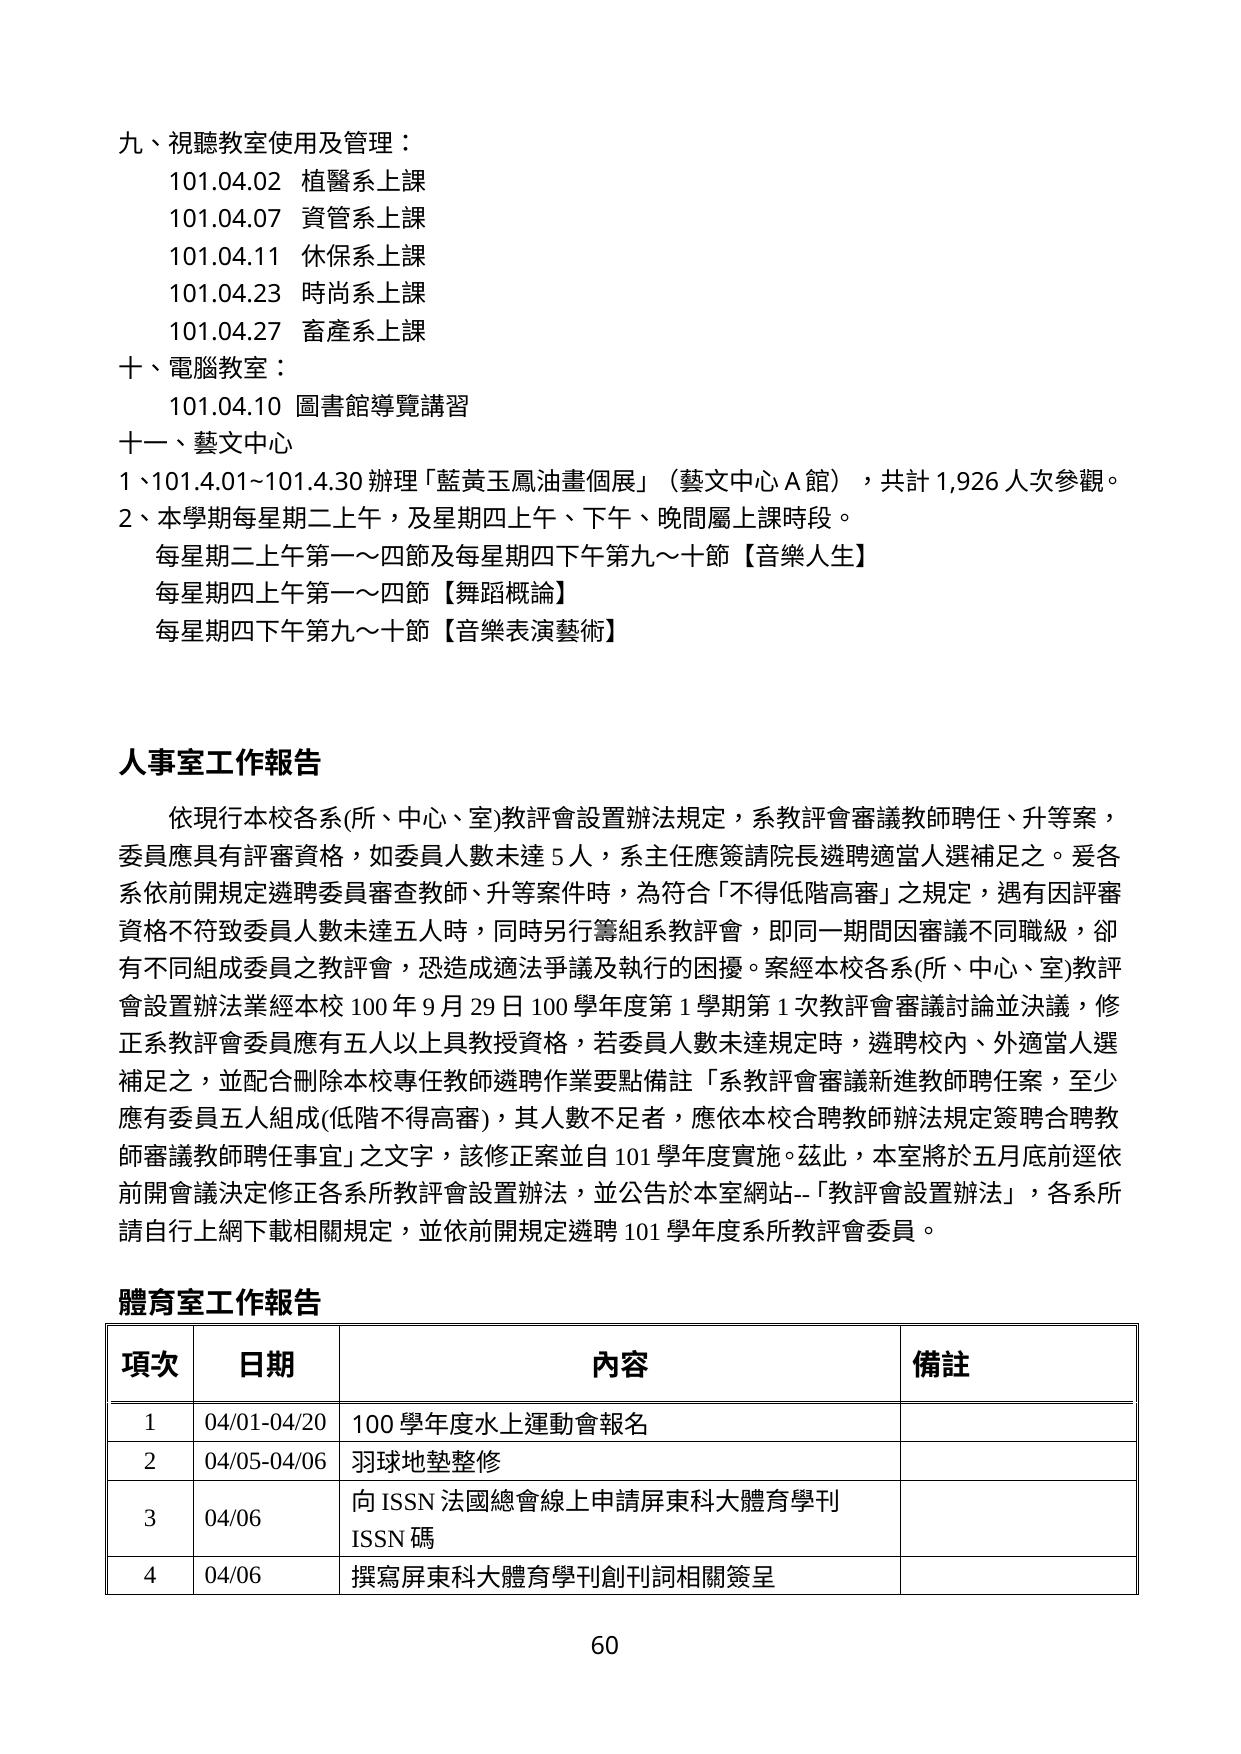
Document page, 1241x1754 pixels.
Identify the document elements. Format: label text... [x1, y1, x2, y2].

table_header 內容 [340, 1326, 900, 1401]
table_cell 羽球地墊整修 [340, 1442, 900, 1480]
table_cell [901, 1481, 1136, 1556]
text 十、電腦教室： [118, 348, 1157, 385]
text 101.04.23 時尚系上課 [118, 273, 1157, 310]
text 101.04.07 資管系上課 [118, 198, 1157, 235]
text 101.04.10 圖書館導覽講習 [118, 385, 1122, 423]
table_cell 100學年度水上運動會報名 [340, 1404, 900, 1441]
text 101.04.27 畜產系上課 [118, 310, 1157, 348]
table_cell 2 [108, 1442, 193, 1480]
table_cell 04/06 [194, 1481, 339, 1556]
text 101.04.11 休保系上課 [118, 235, 1157, 273]
table_cell 4 [108, 1557, 193, 1594]
table_cell 04/05-04/06 [194, 1442, 339, 1480]
table_cell [901, 1401, 1136, 1441]
text 人事室工作報告 [118, 723, 1122, 798]
text 十一、藝文中心 [118, 423, 1122, 460]
text 每星期二上午第一〜四節及每星期四下午第九〜十節【音樂人生】 [118, 535, 1157, 573]
text 每星期四上午第一〜四節【舞蹈概論】 [118, 573, 1157, 610]
text 2、本學期每星期二上午，及星期四上午、下午、晚間屬上課時段。 [118, 498, 1122, 535]
table_cell [901, 1442, 1136, 1480]
text 九、視聽教室使用及管理： [118, 123, 1157, 160]
table_cell 04/01-04/20 [194, 1404, 339, 1441]
table_cell 撰寫屏東科大體育學刊創刊詞相關簽呈 [340, 1557, 900, 1594]
table_cell 3 [108, 1481, 193, 1556]
text 體育室工作報告 [118, 1280, 1122, 1322]
table_cell 向ISSN法國總會線上申請屏東科大體育學刊ISSN碼 [340, 1481, 900, 1556]
table_header 日期 [194, 1326, 339, 1401]
text 每星期四下午第九〜十節【音樂表演藝術】 [118, 610, 1157, 648]
table_cell [901, 1557, 1136, 1594]
table_cell 1 [108, 1401, 193, 1441]
table_header 項次 [108, 1326, 193, 1401]
text 依現行本校各系(所、中心、室)教評會設置辦法規定，系教評會審議教師聘任、升等案，委員應具有評審資格，如委員人數未達5人，系主任應簽請院長遴聘適當人選補足之。爰各系依前開規定遴聘委員審查教師、升等案件時，為符合「不得低階高審」之規定，遇有因評審資格不符致委員人數未達五人時，同時另行籌組系教評會，即同一期間因審議不同職級，卻有不同組成委員之教評會，恐造成適法爭議及執行的困擾。案經本校各系(所、中心、室)教評會設置辦法業經本校100年9月29日100學年度第1學期第1次教評會審議討論並決議，修正系教評會委員應有五人以上具教授資格，若委員人數未達規定時，遴聘校內、外適當人選補足之，並配合刪除本校專任教師遴聘作業要點備註「系教評會審議新進教師聘任案，至少應有委員五人組成(低階不得高審)，其人數不足者，應依本校合聘教師辦法規定簽聘合聘教師審議教師聘任事宜」之文字，該修正案並自101學年度實施。茲此，本室將於五月底前逕依前開會議決定修正各系所教評會設置辦法，並公告於本室網站--「教評會設置辦法」，各系所請自行上網下載相關規定，並依前開規定遴聘101學年度系所教評會委員。 [118, 798, 1122, 1248]
text 1、101.4.01~101.4.30辦理「藍黃玉鳳油畫個展」（藝文中心A館），共計1,926人次參觀。 [118, 460, 1122, 498]
text 101.04.02 植醫系上課 [118, 160, 1157, 198]
table_header 備註 [901, 1326, 1136, 1401]
table_cell 04/06 [194, 1557, 339, 1594]
